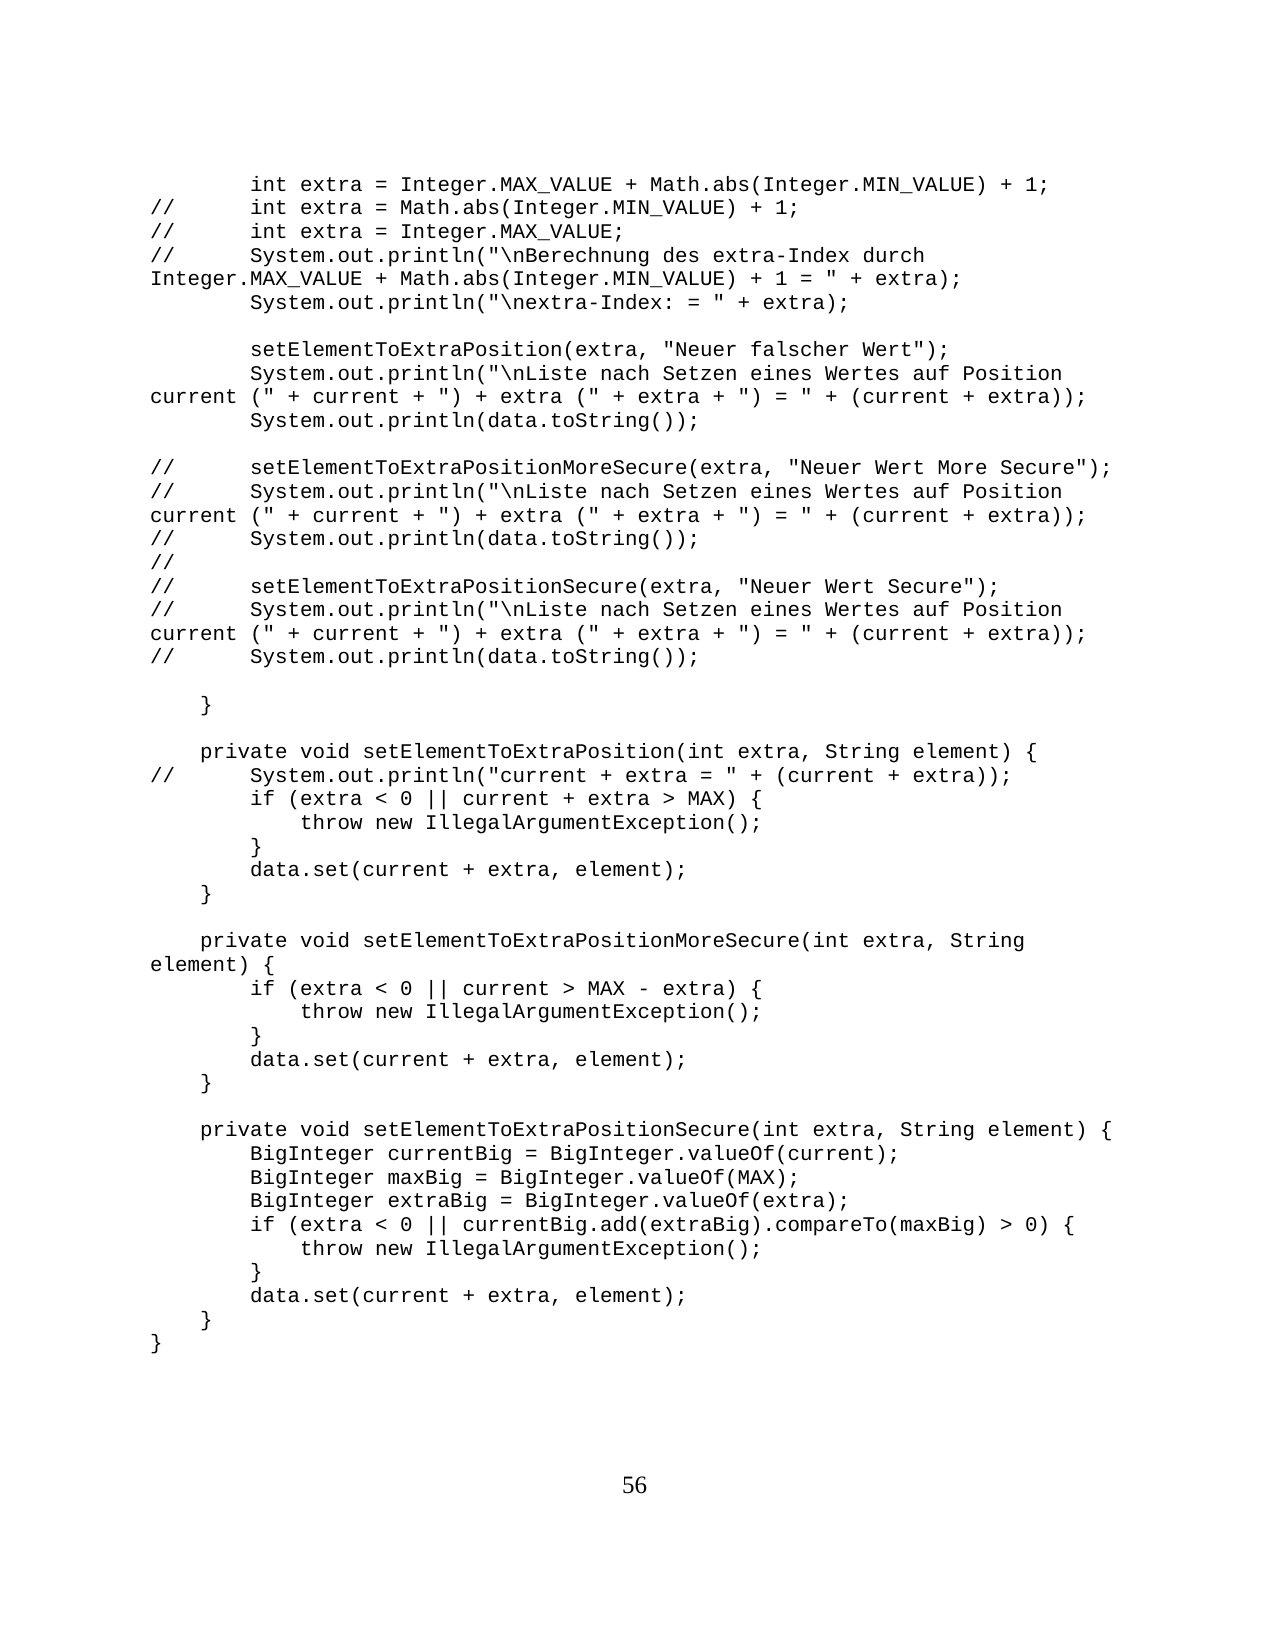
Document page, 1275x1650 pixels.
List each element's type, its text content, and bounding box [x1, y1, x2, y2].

text } [150, 1261, 1125, 1285]
text // setElementToExtraPositionSecure(extra, "Neuer Wert Secure"); [150, 576, 1125, 599]
text BigInteger extraBig = BigInteger.valueOf(extra); [150, 1190, 1125, 1214]
text System.out.println("\nListe nach Setzen eines Wertes auf Position current (" + current + ") + extra (" + extra + ") = " + (current + extra)); [150, 363, 1125, 410]
text if (extra < 0 || currentBig.add(extraBig).compareTo(maxBig) > 0) { [150, 1214, 1125, 1238]
text private void setElementToExtraPositionMoreSecure(int extra, String element) { [150, 930, 1125, 978]
text // System.out.println("\nBerechnung des extra-Index durch Integer.MAX_VALUE + Math.abs(Integer.MIN_VALUE) + 1 = " + extra); [150, 244, 1125, 292]
text } [150, 694, 1125, 717]
text // setElementToExtraPositionMoreSecure(extra, "Neuer Wert More Secure"); [150, 457, 1125, 481]
text // [150, 552, 1125, 576]
text throw new IllegalArgumentException(); [150, 1238, 1125, 1261]
text // System.out.println("\nListe nach Setzen eines Wertes auf Position current (" + current + ") + extra (" + extra + ") = " + (current + extra)); [150, 481, 1125, 528]
text } [150, 836, 1125, 859]
text } [150, 1025, 1125, 1048]
text data.set(current + extra, element); [150, 1285, 1125, 1309]
text BigInteger currentBig = BigInteger.valueOf(current); [150, 1143, 1125, 1167]
text } [150, 883, 1125, 907]
text // System.out.println("current + extra = " + (current + extra)); [150, 765, 1125, 788]
text int extra = Integer.MAX_VALUE + Math.abs(Integer.MIN_VALUE) + 1; [150, 174, 1125, 197]
text private void setElementToExtraPosition(int extra, String element) { [150, 741, 1125, 765]
text if (extra < 0 || current + extra > MAX) { [150, 788, 1125, 812]
text // int extra = Integer.MAX_VALUE; [150, 221, 1125, 244]
text // int extra = Math.abs(Integer.MIN_VALUE) + 1; [150, 197, 1125, 221]
text // System.out.println(data.toString()); [150, 528, 1125, 552]
text System.out.println(data.toString()); [150, 410, 1125, 434]
text private void setElementToExtraPositionSecure(int extra, String element) { [150, 1119, 1125, 1143]
text if (extra < 0 || current > MAX - extra) { [150, 978, 1125, 1001]
text System.out.println("\nextra-Index: = " + extra); [150, 292, 1125, 316]
text data.set(current + extra, element); [150, 859, 1125, 883]
text } [150, 1309, 1125, 1332]
text // System.out.println("\nListe nach Setzen eines Wertes auf Position current (" + current + ") + extra (" + extra + ") = " + (current + extra)); [150, 599, 1125, 647]
text throw new IllegalArgumentException(); [150, 1001, 1125, 1025]
text throw new IllegalArgumentException(); [150, 812, 1125, 836]
text BigInteger maxBig = BigInteger.valueOf(MAX); [150, 1167, 1125, 1190]
text } [150, 1332, 1125, 1356]
text // System.out.println(data.toString()); [150, 647, 1125, 670]
text data.set(current + extra, element); [150, 1048, 1125, 1072]
text setElementToExtraPosition(extra, "Neuer falscher Wert"); [150, 339, 1125, 363]
text } [150, 1072, 1125, 1096]
